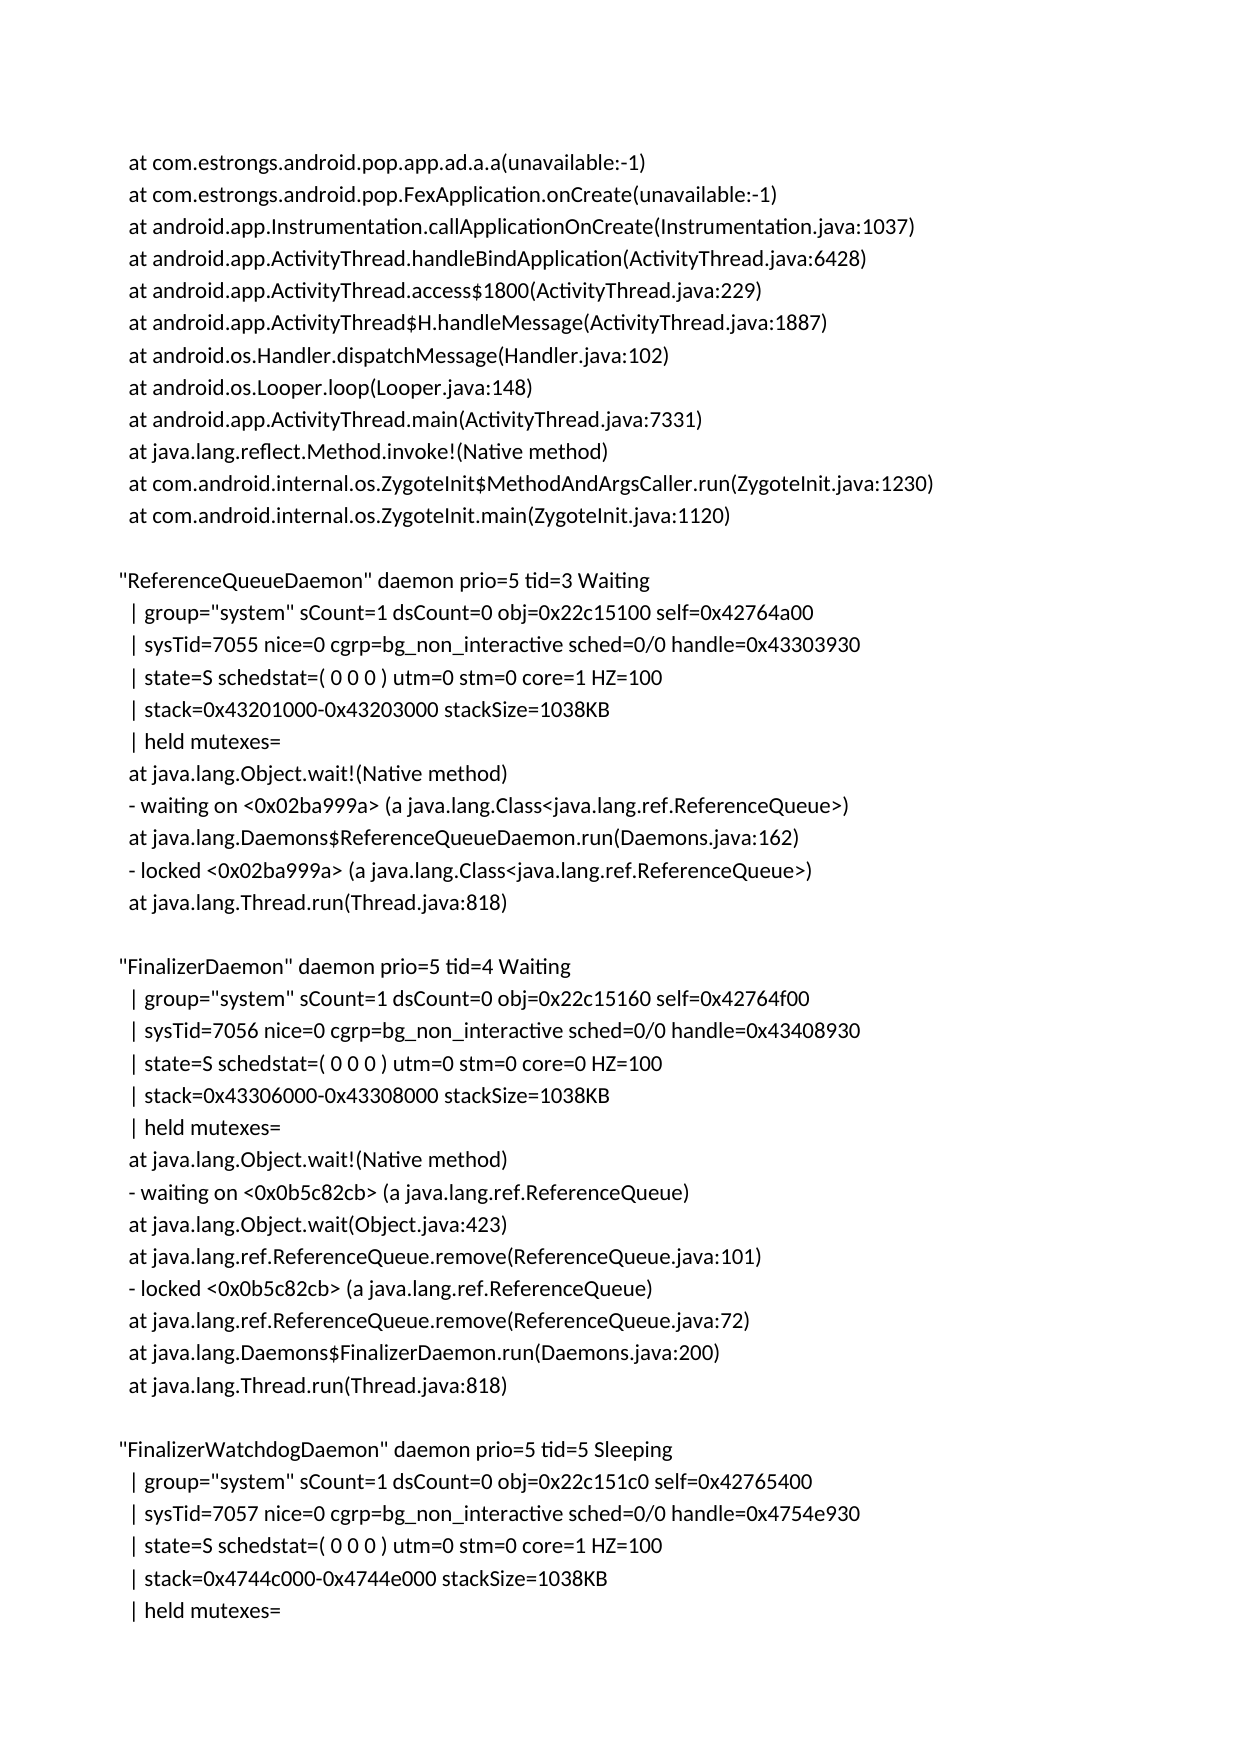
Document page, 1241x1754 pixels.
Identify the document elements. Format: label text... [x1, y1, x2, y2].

text at java.lang.Object.wait(Object.java:423) [118, 1210, 1122, 1238]
text - waiting on <0x0b5c82cb> (a java.lang.ref.ReferenceQueue) [118, 1178, 1122, 1206]
text at java.lang.Daemons$FinalizerDaemon.run(Daemons.java:200) [118, 1338, 1122, 1367]
text at android.app.ActivityThread.main(ActivityThread.java:7331) [118, 405, 1122, 433]
text | sysTid=7056 nice=0 cgrp=bg_non_interactive sched=0/0 handle=0x43408930 [118, 1017, 1122, 1045]
text at android.app.ActivityThread.handleBindApplication(ActivityThread.java:6428) [118, 244, 1122, 272]
text | group="system" sCount=1 dsCount=0 obj=0x22c151c0 self=0x42765400 [118, 1467, 1122, 1495]
text at java.lang.Thread.run(Thread.java:818) [118, 1371, 1122, 1399]
text at java.lang.ref.ReferenceQueue.remove(ReferenceQueue.java:72) [118, 1306, 1122, 1334]
text at android.os.Handler.dispatchMessage(Handler.java:102) [118, 341, 1122, 369]
text "FinalizerWatchdogDaemon" daemon prio=5 tid=5 Sleeping [118, 1435, 1122, 1463]
text | held mutexes= [118, 1113, 1122, 1141]
text at java.lang.reflect.Method.invoke!(Native method) [118, 437, 1122, 465]
text at java.lang.Thread.run(Thread.java:818) [118, 888, 1122, 916]
text | stack=0x4744c000-0x4744e000 stackSize=1038KB [118, 1564, 1122, 1592]
text | state=S schedstat=( 0 0 0 ) utm=0 stm=0 core=0 HZ=100 [118, 1049, 1122, 1077]
text "FinalizerDaemon" daemon prio=5 tid=4 Waiting [118, 952, 1122, 980]
text at android.app.ActivityThread.access$1800(ActivityThread.java:229) [118, 276, 1122, 304]
text | group="system" sCount=1 dsCount=0 obj=0x22c15160 self=0x42764f00 [118, 984, 1122, 1012]
text - waiting on <0x02ba999a> (a java.lang.Class<java.lang.ref.ReferenceQueue>) [118, 791, 1122, 819]
text at java.lang.Daemons$ReferenceQueueDaemon.run(Daemons.java:162) [118, 823, 1122, 852]
text | held mutexes= [118, 1596, 1122, 1624]
text | held mutexes= [118, 727, 1122, 755]
text at java.lang.ref.ReferenceQueue.remove(ReferenceQueue.java:101) [118, 1242, 1122, 1270]
text at java.lang.Object.wait!(Native method) [118, 1145, 1122, 1173]
text at android.os.Looper.loop(Looper.java:148) [118, 373, 1122, 401]
text at com.estrongs.android.pop.FexApplication.onCreate(unavailable:-1) [118, 180, 1122, 208]
text - locked <0x0b5c82cb> (a java.lang.ref.ReferenceQueue) [118, 1274, 1122, 1302]
text - locked <0x02ba999a> (a java.lang.Class<java.lang.ref.ReferenceQueue>) [118, 856, 1122, 884]
text at com.android.internal.os.ZygoteInit$MethodAndArgsCaller.run(ZygoteInit.java:1230) [118, 469, 1122, 497]
text at com.android.internal.os.ZygoteInit.main(ZygoteInit.java:1120) [118, 502, 1122, 530]
text "ReferenceQueueDaemon" daemon prio=5 tid=3 Waiting [118, 566, 1122, 594]
text | stack=0x43201000-0x43203000 stackSize=1038KB [118, 695, 1122, 723]
text at java.lang.Object.wait!(Native method) [118, 759, 1122, 787]
text | sysTid=7057 nice=0 cgrp=bg_non_interactive sched=0/0 handle=0x4754e930 [118, 1499, 1122, 1527]
text at android.app.Instrumentation.callApplicationOnCreate(Instrumentation.java:1037) [118, 212, 1122, 240]
text | group="system" sCount=1 dsCount=0 obj=0x22c15100 self=0x42764a00 [118, 598, 1122, 626]
text at com.estrongs.android.pop.app.ad.a.a(unavailable:-1) [118, 148, 1122, 176]
text | state=S schedstat=( 0 0 0 ) utm=0 stm=0 core=1 HZ=100 [118, 1532, 1122, 1560]
text | stack=0x43306000-0x43308000 stackSize=1038KB [118, 1081, 1122, 1109]
text at android.app.ActivityThread$H.handleMessage(ActivityThread.java:1887) [118, 308, 1122, 337]
text | sysTid=7055 nice=0 cgrp=bg_non_interactive sched=0/0 handle=0x43303930 [118, 630, 1122, 658]
text | state=S schedstat=( 0 0 0 ) utm=0 stm=0 core=1 HZ=100 [118, 663, 1122, 691]
